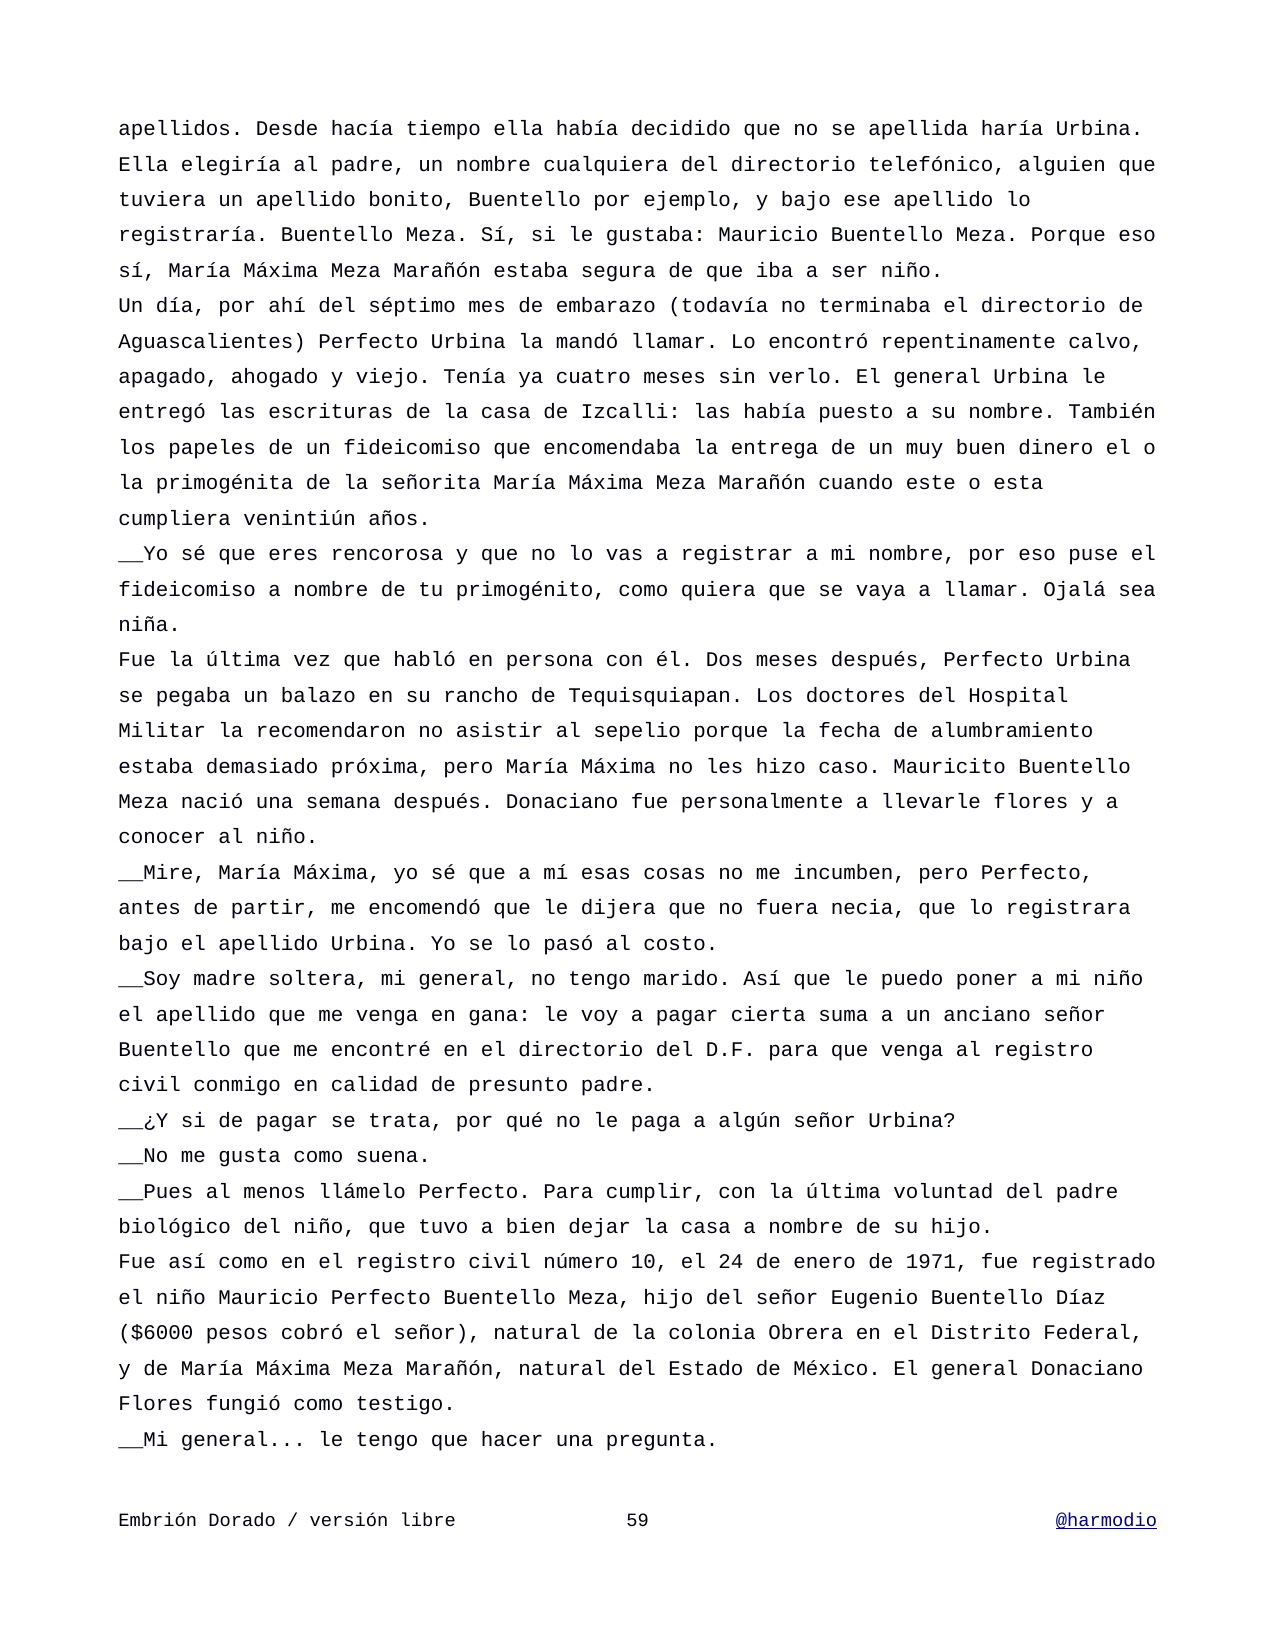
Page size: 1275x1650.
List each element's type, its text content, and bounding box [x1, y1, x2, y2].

text __Mire, María Máxima, yo sé que a mí esas cosas no me incumben, pero Perfecto, antes de partir, me encomendó que le dijera que no fuera necia, que lo registrara bajo el apellido Urbina. Yo se lo pasó al costo. [118, 862, 1157, 956]
text apellidos. Desde hacía tiempo ella había decidido que no se apellida haría Urbina. Ella elegiría al padre, un nombre cualquiera del directorio telefónico, alguien que tuviera un apellido bonito, Buentello por ejemplo, y bajo ese apellido lo registraría. Buentello Meza. Sí, si le gustaba: Mauricio Buentello Meza. Porque eso sí, María Máxima Meza Marañón estaba segura de que iba a ser niño. [118, 118, 1157, 283]
text Un día, por ahí del séptimo mes de embarazo (todavía no terminaba el directorio de Aguascalientes) Perfecto Urbina la mandó llamar. Lo encontró repentinamente calvo, apagado, ahogado y viejo. Tenía ya cuatro meses sin verlo. El general Urbina le entregó las escrituras de la casa de Izcalli: las había puesto a su nombre. También los papeles de un fideicomiso que encomendaba la entrega de un muy buen dinero el o la primogénita de la señorita María Máxima Meza Marañón cuando este o esta cumpliera venintiún años. [118, 295, 1157, 531]
text __Pues al menos llámelo Perfecto. Para cumplir, con la última voluntad del padre biológico del niño, que tuvo a bien dejar la casa a nombre de su hijo. [118, 1181, 1157, 1240]
text Fue la última vez que habló en persona con él. Dos meses después, Perfecto Urbina se pegaba un balazo en su rancho de Tequisquiapan. Los doctores del Hospital Militar la recomendaron no asistir al sepelio porque la fecha de alumbramiento estaba demasiado próxima, pero María Máxima no les hizo caso. Mauricito Buentello Meza nació una semana después. Donaciano fue personalmente a llevarle flores y a conocer al niño. [118, 649, 1157, 850]
text __Mi general... le tengo que hacer una pregunta. [118, 1428, 1157, 1452]
text __Soy madre soltera, mi general, no tengo marido. Así que le puedo poner a mi niño el apellido que me venga en gana: le voy a pagar cierta suma a un anciano señor Buentello que me encontré en el directorio del D.F. para que venga al registro civil conmigo en calidad de presunto padre. [118, 968, 1157, 1098]
text __Yo sé que eres rencorosa y que no lo vas a registrar a mi nombre, por eso puse el fideicomiso a nombre de tu primogénito, como quiera que se vaya a llamar. Ojalá sea niña. [118, 543, 1157, 638]
text __¿Y si de pagar se trata, por qué no le paga a algún señor Urbina? [118, 1110, 1157, 1133]
text __No me gusta como suena. [118, 1145, 1157, 1169]
text Fue así como en el registro civil número 10, el 24 de enero de 1971, fue registrado el niño Mauricio Perfecto Buentello Meza, hijo del señor Eugenio Buentello Díaz ($6000 pesos cobró el señor), natural de la colonia Obrera en el Distrito Federal, y de María Máxima Meza Marañón, natural del Estado de México. El general Donaciano Flores fungió como testigo. [118, 1251, 1157, 1417]
